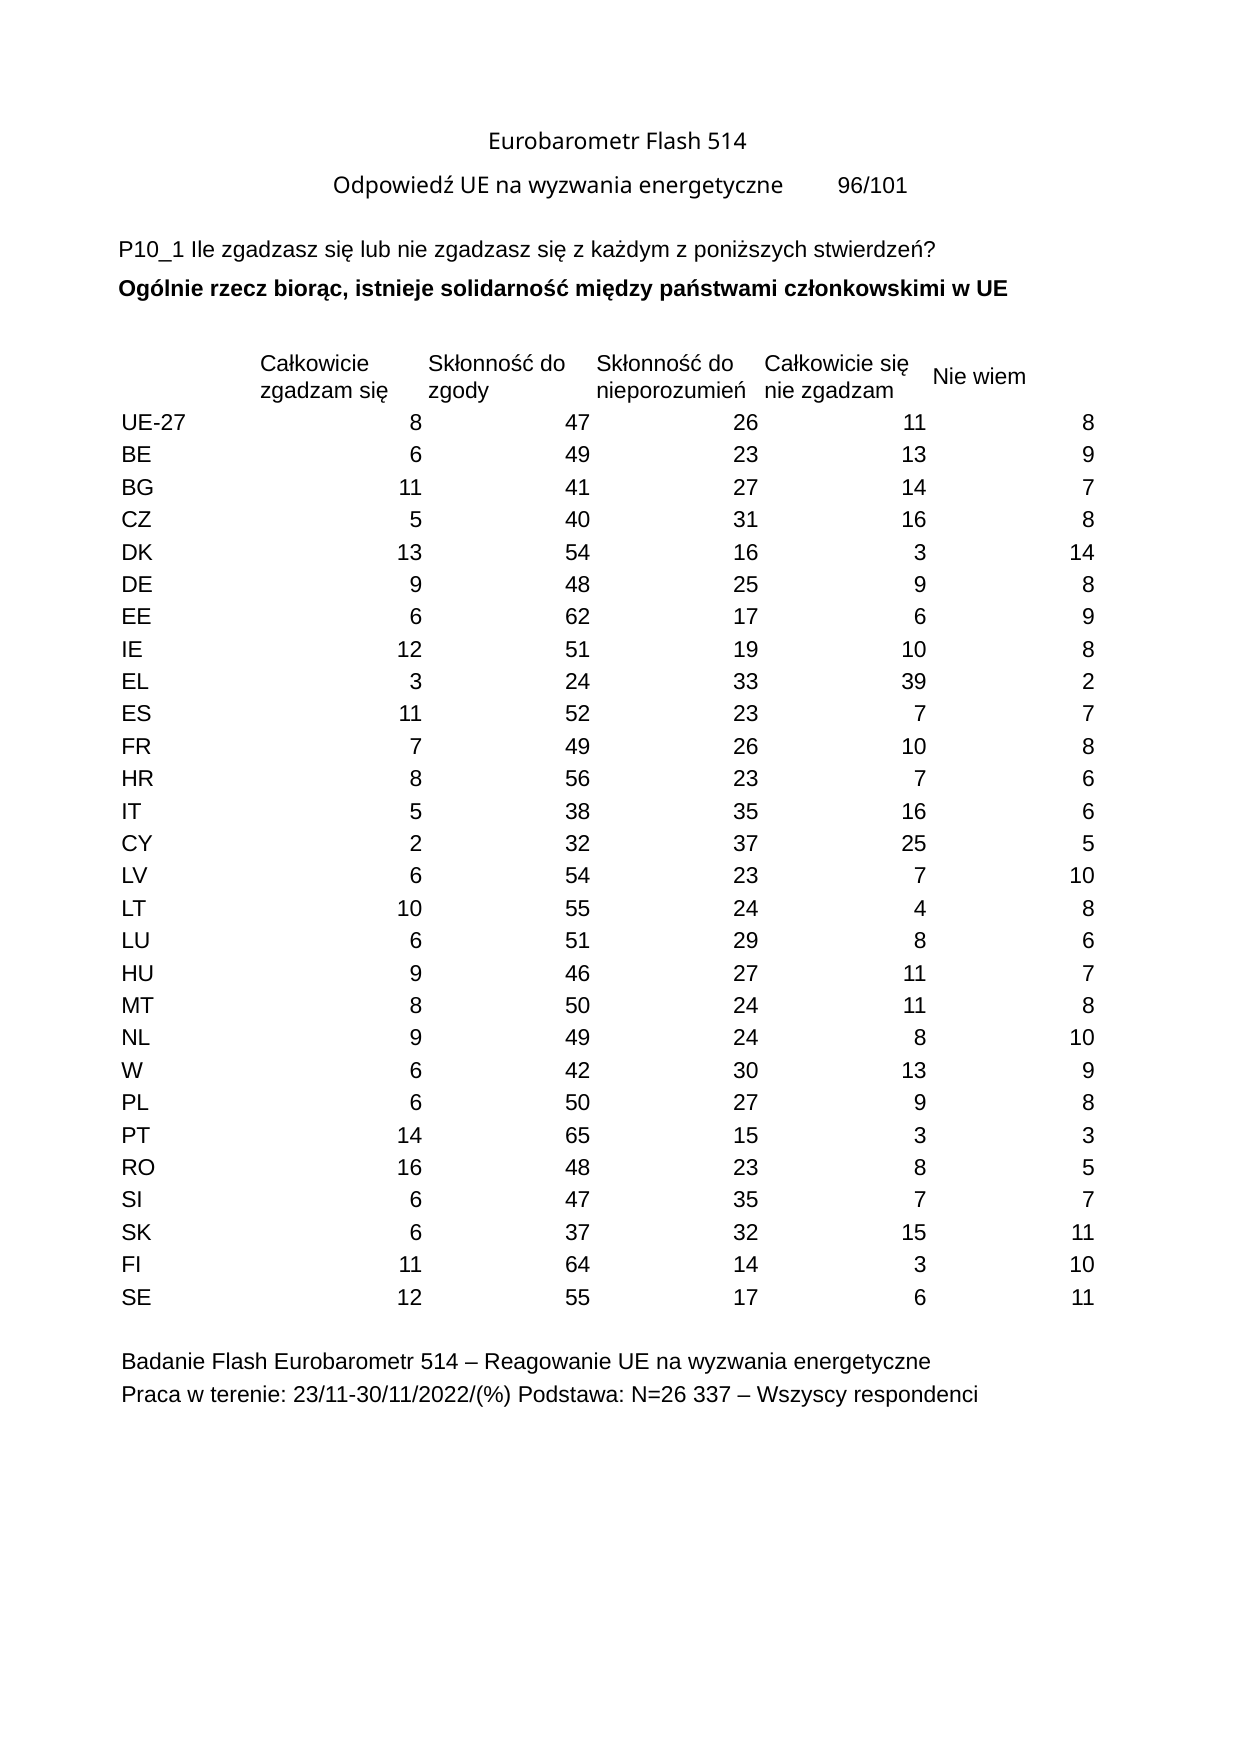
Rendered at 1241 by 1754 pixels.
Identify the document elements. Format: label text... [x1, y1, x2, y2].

table_cell 11 [929, 1281, 1097, 1313]
table_cell 7 [257, 730, 425, 762]
table_cell EL [118, 665, 257, 697]
table_cell 6 [929, 924, 1097, 957]
table_cell 8 [761, 924, 929, 957]
table_cell 47 [425, 1183, 593, 1216]
table_cell 55 [425, 1281, 593, 1313]
table_cell 23 [593, 698, 761, 730]
table_cell BE [118, 438, 257, 471]
table_cell Badanie Flash Eurobarometr 514 – Reagowanie UE na wyzwania energetyczne [118, 1345, 1097, 1378]
table_cell 9 [257, 957, 425, 989]
table_cell PT [118, 1119, 257, 1151]
table_cell 8 [257, 406, 425, 438]
table_cell 3 [929, 1119, 1097, 1151]
table_cell 48 [425, 568, 593, 600]
table_cell 52 [425, 698, 593, 730]
table_cell 50 [425, 989, 593, 1021]
table_cell LT [118, 892, 257, 924]
table_cell 5 [929, 1151, 1097, 1183]
table_cell 11 [257, 1248, 425, 1281]
table_cell 10 [257, 892, 425, 924]
table_cell 6 [929, 795, 1097, 827]
table_cell 16 [257, 1151, 425, 1183]
table_cell 9 [257, 568, 425, 600]
table_cell CY [118, 827, 257, 859]
table_cell 17 [593, 1281, 761, 1313]
table_cell 9 [929, 600, 1097, 633]
table_cell 51 [425, 924, 593, 957]
table_cell 5 [257, 795, 425, 827]
table_cell 10 [929, 1248, 1097, 1281]
table_cell CZ [118, 503, 257, 535]
table_cell 8 [257, 762, 425, 794]
table_cell 9 [929, 438, 1097, 471]
table_cell UE-27 [118, 406, 257, 438]
table_cell DK [118, 535, 257, 568]
table_cell FR [118, 730, 257, 762]
table_cell 6 [257, 438, 425, 471]
table_cell 7 [929, 1183, 1097, 1216]
table_header [118, 347, 257, 406]
table_cell 14 [761, 471, 929, 503]
table_cell 46 [425, 957, 593, 989]
table_cell 7 [761, 859, 929, 892]
table_cell 9 [929, 1054, 1097, 1086]
table_cell 8 [929, 892, 1097, 924]
table_cell [761, 1313, 929, 1345]
table_cell 65 [425, 1119, 593, 1151]
table_cell DE [118, 568, 257, 600]
table_cell 14 [593, 1248, 761, 1281]
table_cell 23 [593, 762, 761, 794]
table_cell 3 [761, 535, 929, 568]
table_cell 7 [761, 698, 929, 730]
table_header Całkowicie się nie zgadzam [761, 347, 929, 406]
table_cell 26 [593, 406, 761, 438]
table_cell 26 [593, 730, 761, 762]
table_cell 13 [257, 535, 425, 568]
table_cell 23 [593, 438, 761, 471]
table_cell 24 [593, 1021, 761, 1054]
table_cell FI [118, 1248, 257, 1281]
table_header Całkowicie zgadzam się [257, 347, 425, 406]
table_cell W [118, 1054, 257, 1086]
table_cell 10 [761, 730, 929, 762]
table_cell 10 [929, 859, 1097, 892]
table_cell 8 [257, 989, 425, 1021]
table_cell 8 [761, 1151, 929, 1183]
table_cell SE [118, 1281, 257, 1313]
table_cell IT [118, 795, 257, 827]
table_cell Praca w terenie: 23/11-30/11/2022/(%) Podstawa: N=26 337 – Wszyscy respondenci [118, 1378, 1097, 1410]
table_cell 13 [761, 1054, 929, 1086]
table_cell 8 [929, 989, 1097, 1021]
table_cell NL [118, 1021, 257, 1054]
table_cell 37 [593, 827, 761, 859]
table_cell 16 [761, 503, 929, 535]
table_cell 11 [761, 406, 929, 438]
table_cell 8 [929, 1086, 1097, 1118]
text Ogólnie rzecz biorąc, istnieje solidarność między państwami członkowskimi w UE [118, 275, 1122, 302]
text P10_1 Ile zgadzasz się lub nie zgadzasz się z każdym z poniższych stwierdzeń? [118, 236, 1122, 262]
table_cell 32 [593, 1216, 761, 1248]
table_cell 14 [257, 1119, 425, 1151]
table_cell 11 [761, 989, 929, 1021]
table_cell 19 [593, 633, 761, 665]
table_cell 10 [929, 1021, 1097, 1054]
table_cell 32 [425, 827, 593, 859]
table_cell 6 [257, 1183, 425, 1216]
table_cell 11 [929, 1216, 1097, 1248]
table_cell PL [118, 1086, 257, 1118]
table_cell 10 [761, 633, 929, 665]
table_cell 7 [761, 762, 929, 794]
table_cell 54 [425, 535, 593, 568]
table_cell 3 [761, 1119, 929, 1151]
table_cell 6 [929, 762, 1097, 794]
table_cell 8 [761, 1021, 929, 1054]
table_cell BG [118, 471, 257, 503]
table_cell 3 [761, 1248, 929, 1281]
table_cell 7 [929, 957, 1097, 989]
table_cell 38 [425, 795, 593, 827]
table_cell SK [118, 1216, 257, 1248]
table_cell 39 [761, 665, 929, 697]
table_cell 30 [593, 1054, 761, 1086]
table_cell 49 [425, 438, 593, 471]
table_cell IE [118, 633, 257, 665]
table_cell 55 [425, 892, 593, 924]
table_cell 41 [425, 471, 593, 503]
table_cell 27 [593, 1086, 761, 1118]
table_cell 25 [593, 568, 761, 600]
table_cell 7 [761, 1183, 929, 1216]
table_cell 6 [761, 600, 929, 633]
table_cell 6 [257, 1216, 425, 1248]
table_cell 35 [593, 1183, 761, 1216]
table_cell 11 [761, 957, 929, 989]
table_cell HU [118, 957, 257, 989]
table_cell 49 [425, 730, 593, 762]
table_cell 23 [593, 859, 761, 892]
table_cell 17 [593, 600, 761, 633]
table_cell 24 [425, 665, 593, 697]
table_cell 5 [929, 827, 1097, 859]
table_cell 23 [593, 1151, 761, 1183]
table_cell 50 [425, 1086, 593, 1118]
table_cell [929, 1313, 1097, 1345]
table_cell 6 [257, 859, 425, 892]
table_cell LV [118, 859, 257, 892]
table_cell ES [118, 698, 257, 730]
table_cell 5 [257, 503, 425, 535]
table_cell 64 [425, 1248, 593, 1281]
table_cell 15 [761, 1216, 929, 1248]
table_header Nie wiem [929, 347, 1097, 406]
table_cell 6 [257, 924, 425, 957]
table_cell 7 [929, 471, 1097, 503]
table_cell 2 [257, 827, 425, 859]
table_cell [257, 1313, 425, 1345]
table_cell [118, 1313, 257, 1345]
table_cell 8 [929, 406, 1097, 438]
table_cell 9 [761, 1086, 929, 1118]
table_cell 6 [257, 1054, 425, 1086]
table_cell 3 [257, 665, 425, 697]
table_cell [593, 1313, 761, 1345]
table_cell 42 [425, 1054, 593, 1086]
table_cell 4 [761, 892, 929, 924]
table_cell 37 [425, 1216, 593, 1248]
table_header Skłonność do zgody [425, 347, 593, 406]
table_cell 35 [593, 795, 761, 827]
table_cell 11 [257, 698, 425, 730]
table_cell 24 [593, 892, 761, 924]
table_cell 9 [761, 568, 929, 600]
table_cell 12 [257, 633, 425, 665]
table_cell 6 [257, 1086, 425, 1118]
table_cell RO [118, 1151, 257, 1183]
table_cell 47 [425, 406, 593, 438]
table_cell 48 [425, 1151, 593, 1183]
table_cell 27 [593, 471, 761, 503]
table_cell 8 [929, 633, 1097, 665]
table_cell LU [118, 924, 257, 957]
table_cell 16 [593, 535, 761, 568]
table_cell 11 [257, 471, 425, 503]
table_cell 8 [929, 730, 1097, 762]
table_cell 49 [425, 1021, 593, 1054]
table_cell 62 [425, 600, 593, 633]
table_header Skłonność do nieporozumień [593, 347, 761, 406]
table_cell 2 [929, 665, 1097, 697]
table_cell 54 [425, 859, 593, 892]
table_cell 25 [761, 827, 929, 859]
table_cell 13 [761, 438, 929, 471]
table_cell 8 [929, 568, 1097, 600]
table_cell 24 [593, 989, 761, 1021]
table_cell 56 [425, 762, 593, 794]
table_cell 33 [593, 665, 761, 697]
table_cell [425, 1313, 593, 1345]
table_cell 51 [425, 633, 593, 665]
table_cell 8 [929, 503, 1097, 535]
table_cell 29 [593, 924, 761, 957]
table_cell 14 [929, 535, 1097, 568]
table_cell 12 [257, 1281, 425, 1313]
table_cell 15 [593, 1119, 761, 1151]
table_cell EE [118, 600, 257, 633]
table_cell 31 [593, 503, 761, 535]
table_cell 6 [761, 1281, 929, 1313]
table_cell 16 [761, 795, 929, 827]
table_cell 40 [425, 503, 593, 535]
table_cell 9 [257, 1021, 425, 1054]
table_cell MT [118, 989, 257, 1021]
table_cell 7 [929, 698, 1097, 730]
table_cell SI [118, 1183, 257, 1216]
table_cell HR [118, 762, 257, 794]
table_cell 6 [257, 600, 425, 633]
table_cell 27 [593, 957, 761, 989]
